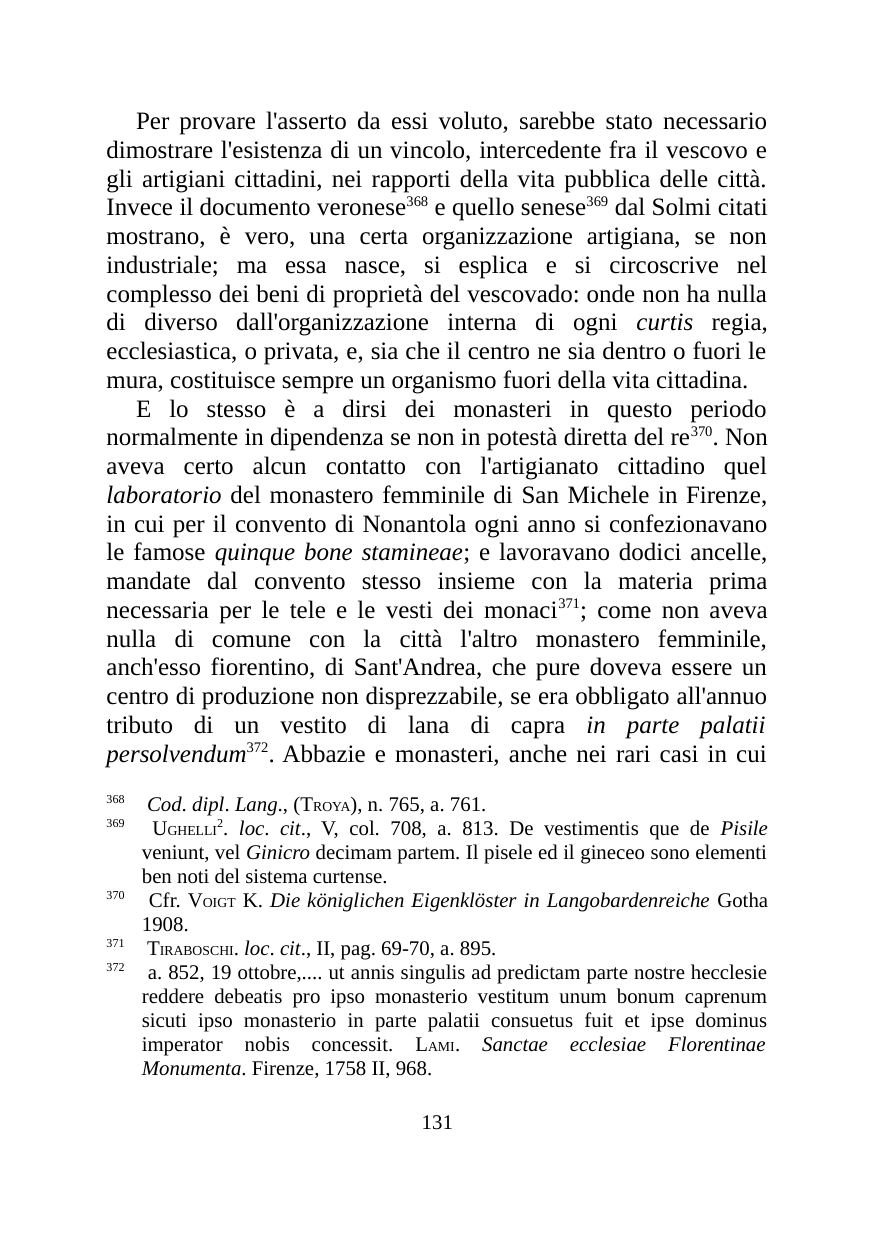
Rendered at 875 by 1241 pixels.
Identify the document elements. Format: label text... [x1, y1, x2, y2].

text Cfr. Voigt K. Die königlichen Eigenklöster in Langobardenreiche Gotha 1908. [106, 888, 768, 936]
text E lo stesso è a dirsi dei monasteri in questo periodo normalmente in dipendenza se non in potestà diretta del re. Non aveva certo alcun contatto con l'artigianato cittadino quel laboratorio del monastero femminile di San Michele in Firenze, in cui per il convento di Nonantola ogni anno si confezionavano le famose quinque bone stamineae; e lavoravano dodici ancelle, mandate dal convento stesso insieme con la materia prima necessaria per le tele e le vesti dei monaci; come non aveva nulla di comune con la città l'altro monastero femminile, anch'esso fiorentino, di Sant'Andrea, che pure doveva essere un centro di produzione non disprezzabile, se era obbligato all'annuo tributo di un vestito di lana di capra in parte palatii persolvendum. Abbazie e monasteri, anche nei rari casi in cui [106, 394, 768, 767]
text a. 852, 19 ottobre,.... ut annis singulis ad predictam parte nostre hecclesie reddere debeatis pro ipso monasterio vestitum unum bonum caprenum sicuti ipso monasterio in parte palatii consuetus fuit et ipse dominus imperator nobis concessit. Lami. Sanctae ecclesiae Florentinae Monumenta. Firenze, 1758 II, 968. [106, 960, 768, 1080]
text Per provare l'asserto da essi voluto, sarebbe stato necessario dimostrare l'esistenza di un vincolo, intercedente fra il vescovo e gli artigiani cittadini, nei rapporti della vita pubblica delle città. Invece il documento veronese e quello senese dal Solmi citati mostrano, è vero, una certa organizzazione artigiana, se non industriale; ma essa nasce, si esplica e si circoscrive nel complesso dei beni di proprietà del vescovado: onde non ha nulla di diverso dall'organizzazione interna di ogni curtis regia, ecclesiastica, o privata, e, sia che il centro ne sia dentro o fuori le mura, costituisce sempre un organismo fuori della vita cittadina. [106, 106, 768, 394]
text Ughelli2. loc. cit., V, col. 708, a. 813. De vestimentis que de Pisile veniunt, vel Ginicro decimam partem. Il pisele ed il gineceo sono elementi ben noti del sistema curtense. [106, 816, 768, 888]
text Tiraboschi. loc. cit., II, pag. 69-70, a. 895. [106, 936, 768, 960]
text Cod. dipl. Lang., (Troya), n. 765, a. 761. [106, 792, 768, 816]
